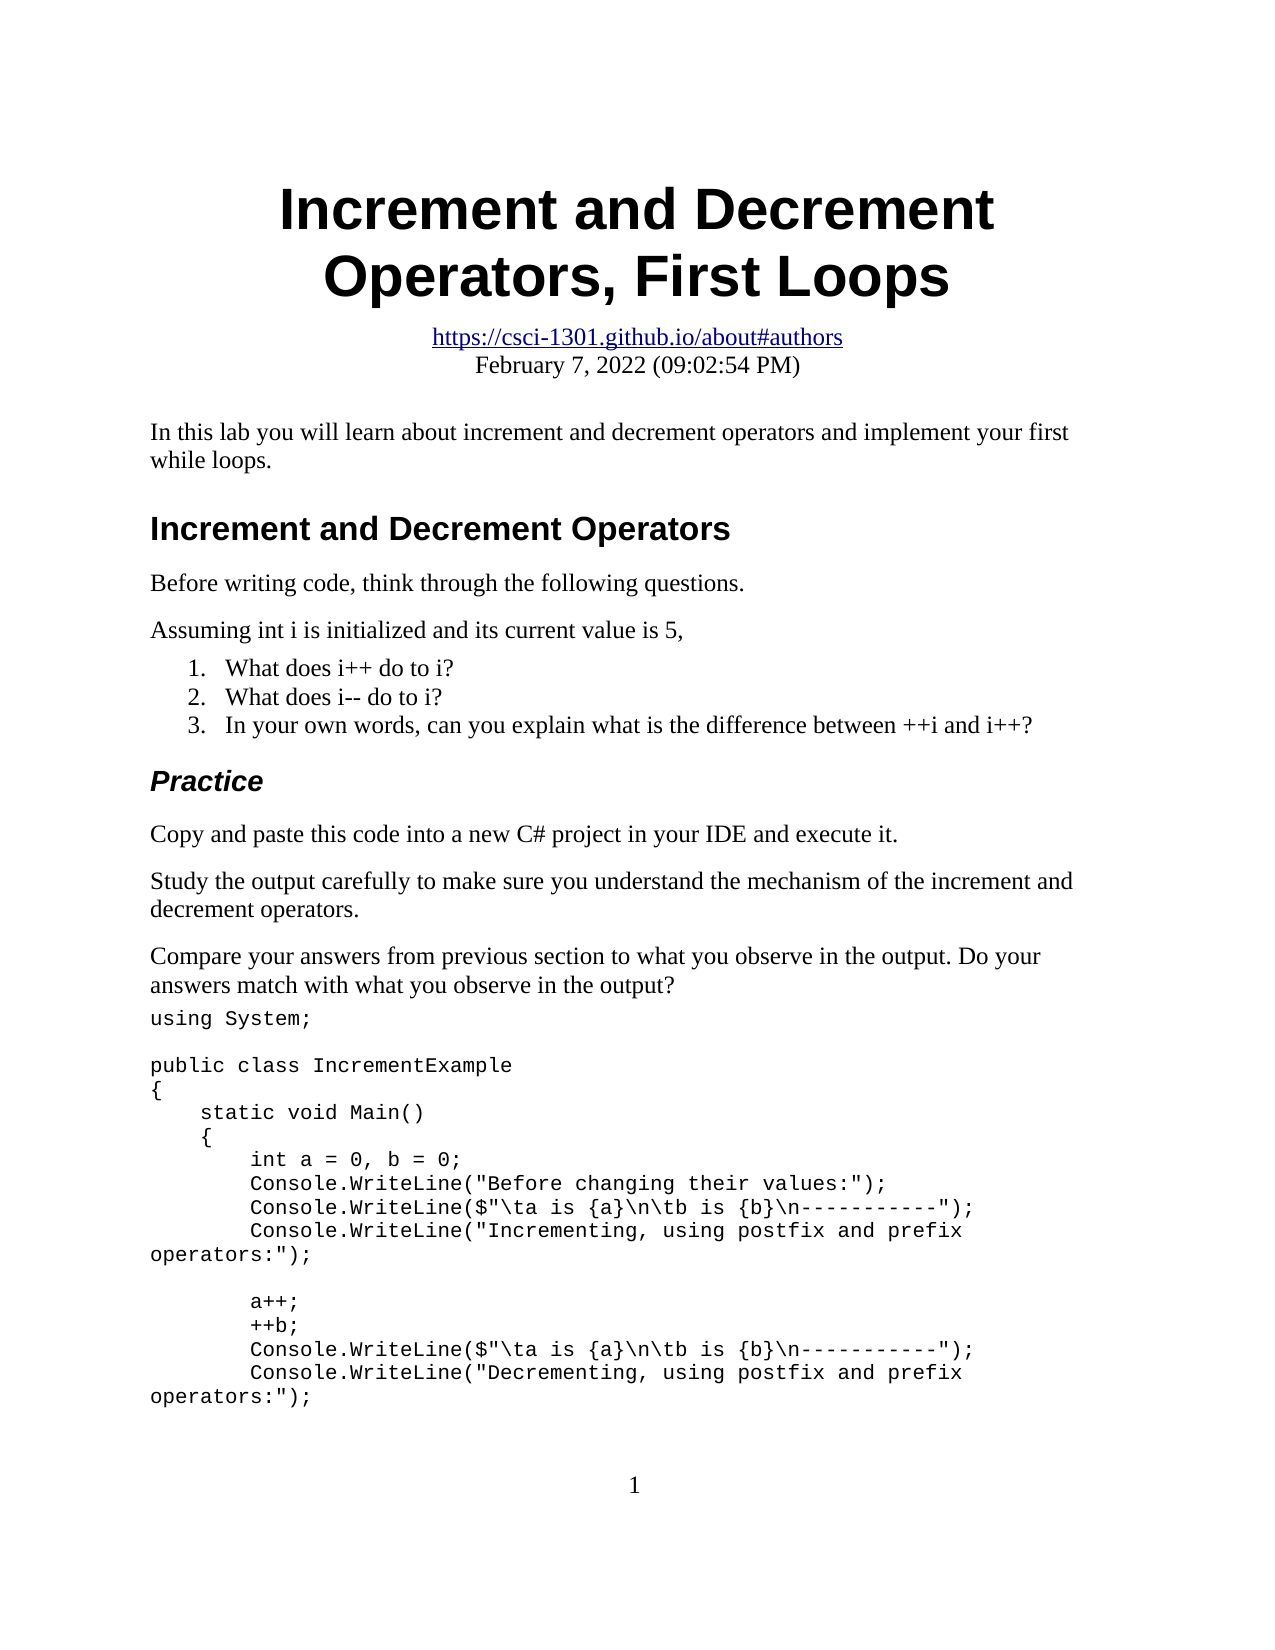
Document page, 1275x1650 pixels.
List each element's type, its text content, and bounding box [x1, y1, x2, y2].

text https://csci-1301.github.io/about#authors [150, 322, 1125, 350]
text Before writing code, think through the following questions. [150, 568, 1125, 597]
text Copy and paste this code into a new C# project in your IDE and execute it. [150, 819, 1125, 848]
text February 7, 2022 (09:02:54 PM) [150, 350, 1125, 379]
text Console.WriteLine($"\ta is {a}\n\tb is {b}\n-----------"); [150, 1197, 1125, 1220]
text Console.WriteLine("Decrementing, using postfix and prefix operators:"); [150, 1362, 1125, 1409]
subtitle Practice [150, 764, 1125, 798]
text In this lab you will learn about increment and decrement operators and implement your first while loops. [150, 417, 1125, 474]
title Increment and Decrement Operators, First Loops [150, 175, 1125, 309]
text static void Main() [150, 1102, 1125, 1126]
text Study the output carefully to make sure you understand the mechanism of the increment and decrement operators. [150, 866, 1125, 923]
list What does i++ do to i? [187, 653, 1125, 682]
text { [150, 1126, 1125, 1149]
text Assuming int i is initialized and its current value is 5, [150, 615, 1125, 644]
list In your own words, can you explain what is the difference between ++i and i++? [187, 710, 1125, 739]
text Console.WriteLine($"\ta is {a}\n\tb is {b}\n-----------"); [150, 1339, 1125, 1362]
text Console.WriteLine("Before changing their values:"); [150, 1173, 1125, 1197]
text a++; [150, 1291, 1125, 1315]
text Console.WriteLine("Incrementing, using postfix and prefix operators:"); [150, 1220, 1125, 1268]
text Compare your answers from previous section to what you observe in the output. Do your answers match with what you observe in the output? [150, 941, 1125, 999]
text { [150, 1078, 1125, 1102]
text ++b; [150, 1315, 1125, 1339]
subtitle Increment and Decrement Operators [150, 508, 1125, 547]
list What does i-- do to i? [187, 682, 1125, 710]
text using System; [150, 1008, 1125, 1031]
text int a = 0, b = 0; [150, 1149, 1125, 1173]
text public class IncrementExample [150, 1055, 1125, 1078]
